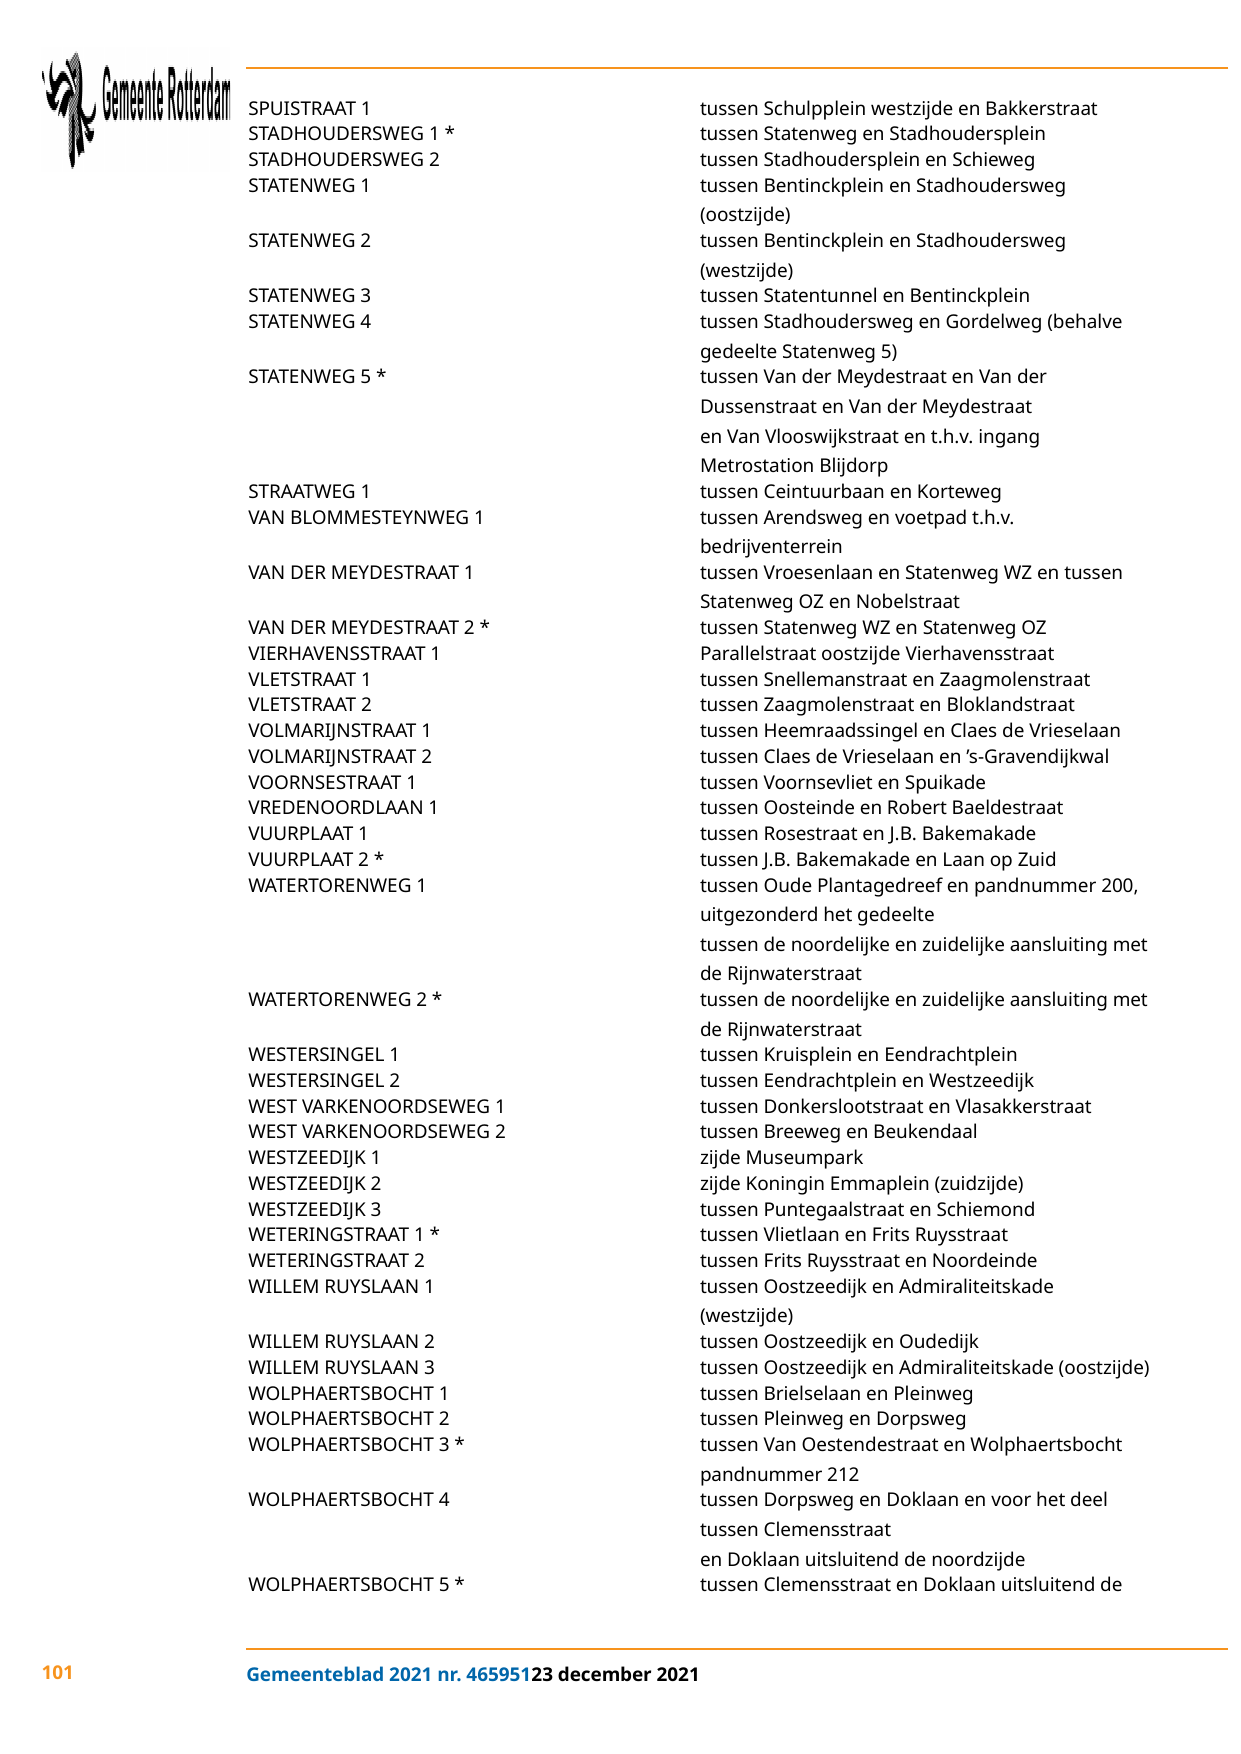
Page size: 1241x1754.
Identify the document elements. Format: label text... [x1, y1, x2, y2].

table_cell VOLMARIJNSTRAAT 2 [248, 743, 700, 769]
table_cell WILLEM RUYSLAAN 3 [248, 1354, 700, 1380]
table_cell tussen Pleinweg en Dorpsweg [700, 1406, 1152, 1431]
table_cell tussen de noordelijke en zuidelijke aansluiting met de Rijnwaterstraat [700, 986, 1152, 1042]
table_cell tussen Eendrachtplein en Westzeedijk [700, 1067, 1152, 1093]
table_cell WESTERSINGEL 2 [248, 1067, 700, 1093]
table_cell tussen Dorpsweg en Doklaan en voor het deel tussen Clemensstraat en Doklaan uitsluitend de noordzijde [700, 1487, 1152, 1572]
table_cell WILLEM RUYSLAAN 2 [248, 1329, 700, 1354]
table_cell tussen Breeweg en Beukendaal [700, 1119, 1152, 1144]
table_cell STATENWEG 1 [248, 172, 700, 227]
table_cell WOLPHAERTSBOCHT 1 [248, 1380, 700, 1406]
table_cell VLETSTRAAT 2 [248, 692, 700, 717]
table_cell tussen Vroesenlaan en Statenweg WZ en tussen Statenweg OZ en Nobelstraat [700, 559, 1152, 614]
table_cell WATERTORENWEG 2 * [248, 986, 700, 1042]
table_cell tussen Rosestraat en J.B. Bakemakade [700, 820, 1152, 846]
table_cell VIERHAVENSSTRAAT 1 [248, 640, 700, 666]
table_cell tussen Snellemanstraat en Zaagmolenstraat [700, 666, 1152, 692]
table_cell VAN BLOMMESTEYNWEG 1 [248, 504, 700, 559]
table_cell WOLPHAERTSBOCHT 2 [248, 1406, 700, 1431]
table_cell WILLEM RUYSLAAN 1 [248, 1273, 700, 1328]
table_cell VREDENOORDLAAN 1 [248, 795, 700, 820]
table_cell STATENWEG 4 [248, 308, 700, 364]
table_cell WETERINGSTRAAT 2 [248, 1248, 700, 1273]
table_cell tussen Oude Plantagedreef en pandnummer 200, uitgezonderd het gedeelte tussen de noordelijke en zuidelijke aansluiting met de Rijnwaterstraat [700, 872, 1152, 986]
table_cell tussen Bentinckplein en Stadhoudersweg (westzijde) [700, 227, 1152, 283]
table_cell WOLPHAERTSBOCHT 3 * [248, 1431, 700, 1487]
table_cell VAN DER MEYDESTRAAT 2 * [248, 615, 700, 640]
table_cell VUURPLAAT 2 * [248, 846, 700, 872]
table_cell VAN DER MEYDESTRAAT 1 [248, 559, 700, 614]
table_cell tussen Oosteinde en Robert Baeldestraat [700, 795, 1152, 820]
table_cell tussen Zaagmolenstraat en Bloklandstraat [700, 692, 1152, 717]
table_cell tussen Donkerslootstraat en Vlasakkerstraat [700, 1093, 1152, 1119]
table_cell tussen Statentunnel en Bentinckplein [700, 283, 1152, 308]
table_cell WOLPHAERTSBOCHT 5 * [248, 1572, 700, 1597]
table_cell WATERTORENWEG 1 [248, 872, 700, 986]
table_cell tussen Schulpplein westzijde en Bakkerstraat [700, 95, 1152, 121]
table_cell WESTZEEDIJK 3 [248, 1196, 700, 1222]
table_cell tussen Kruisplein en Eendrachtplein [700, 1042, 1152, 1067]
table_cell tussen Clemensstraat en Doklaan uitsluitend de [700, 1572, 1152, 1597]
table_cell WESTZEEDIJK 1 [248, 1145, 700, 1170]
table_cell tussen Claes de Vrieselaan en ’s-Gravendijkwal [700, 743, 1152, 769]
table_cell VOORNSESTRAAT 1 [248, 769, 700, 794]
table_cell tussen Vlietlaan en Frits Ruysstraat [700, 1222, 1152, 1247]
table_cell zijde Koningin Emmaplein (zuidzijde) [700, 1170, 1152, 1196]
table_cell tussen Voornsevliet en Spuikade [700, 769, 1152, 794]
table_cell tussen Puntegaalstraat en Schiemond [700, 1196, 1152, 1222]
table_cell VUURPLAAT 1 [248, 820, 700, 846]
table_cell tussen Van der Meydestraat en Van der Dussenstraat en Van der Meydestraat en Van Vlooswijkstraat en t.h.v. ingang Metrostation Blijdorp [700, 364, 1152, 478]
table_cell WESTZEEDIJK 2 [248, 1170, 700, 1196]
table_cell WOLPHAERTSBOCHT 4 [248, 1487, 700, 1572]
table_cell STADHOUDERSWEG 2 [248, 146, 700, 172]
table_cell tussen J.B. Bakemakade en Laan op Zuid [700, 846, 1152, 872]
table_cell tussen Arendsweg en voetpad t.h.v. bedrijventerrein [700, 504, 1152, 559]
table_cell WETERINGSTRAAT 1 * [248, 1222, 700, 1247]
table_cell zijde Museumpark [700, 1145, 1152, 1170]
table_cell STATENWEG 5 * [248, 364, 700, 478]
picture [41, 47, 231, 172]
table_cell tussen Frits Ruysstraat en Noordeinde [700, 1248, 1152, 1273]
table_cell tussen Oostzeedijk en Admiraliteitskade (westzijde) [700, 1273, 1152, 1328]
table_cell WEST VARKENOORDSEWEG 2 [248, 1119, 700, 1144]
table_cell STATENWEG 3 [248, 283, 700, 308]
table_cell tussen Statenweg en Stadhoudersplein [700, 121, 1152, 146]
table_cell tussen Statenweg WZ en Statenweg OZ [700, 615, 1152, 640]
table_cell tussen Van Oestendestraat en Wolphaertsbocht pandnummer 212 [700, 1431, 1152, 1487]
table_cell tussen Ceintuurbaan en Korteweg [700, 478, 1152, 504]
table_cell STADHOUDERSWEG 1 * [248, 121, 700, 146]
table_cell tussen Bentinckplein en Stadhoudersweg (oostzijde) [700, 172, 1152, 227]
table_cell SPUISTRAAT 1 [248, 95, 700, 121]
table_cell Parallelstraat oostzijde Vierhavensstraat [700, 640, 1152, 666]
table_cell WEST VARKENOORDSEWEG 1 [248, 1093, 700, 1119]
table_cell tussen Stadhoudersplein en Schieweg [700, 146, 1152, 172]
table_cell tussen Oostzeedijk en Admiraliteitskade (oostzijde) [700, 1354, 1152, 1380]
table_cell tussen Brielselaan en Pleinweg [700, 1380, 1152, 1406]
table_cell tussen Stadhoudersweg en Gordelweg (behalve gedeelte Statenweg 5) [700, 308, 1152, 364]
table_cell WESTERSINGEL 1 [248, 1042, 700, 1067]
table_cell VOLMARIJNSTRAAT 1 [248, 718, 700, 743]
table_cell tussen Oostzeedijk en Oudedijk [700, 1329, 1152, 1354]
table_cell tussen Heemraadssingel en Claes de Vrieselaan [700, 718, 1152, 743]
table_cell STATENWEG 2 [248, 227, 700, 283]
table_cell STRAATWEG 1 [248, 478, 700, 504]
table_cell VLETSTRAAT 1 [248, 666, 700, 692]
